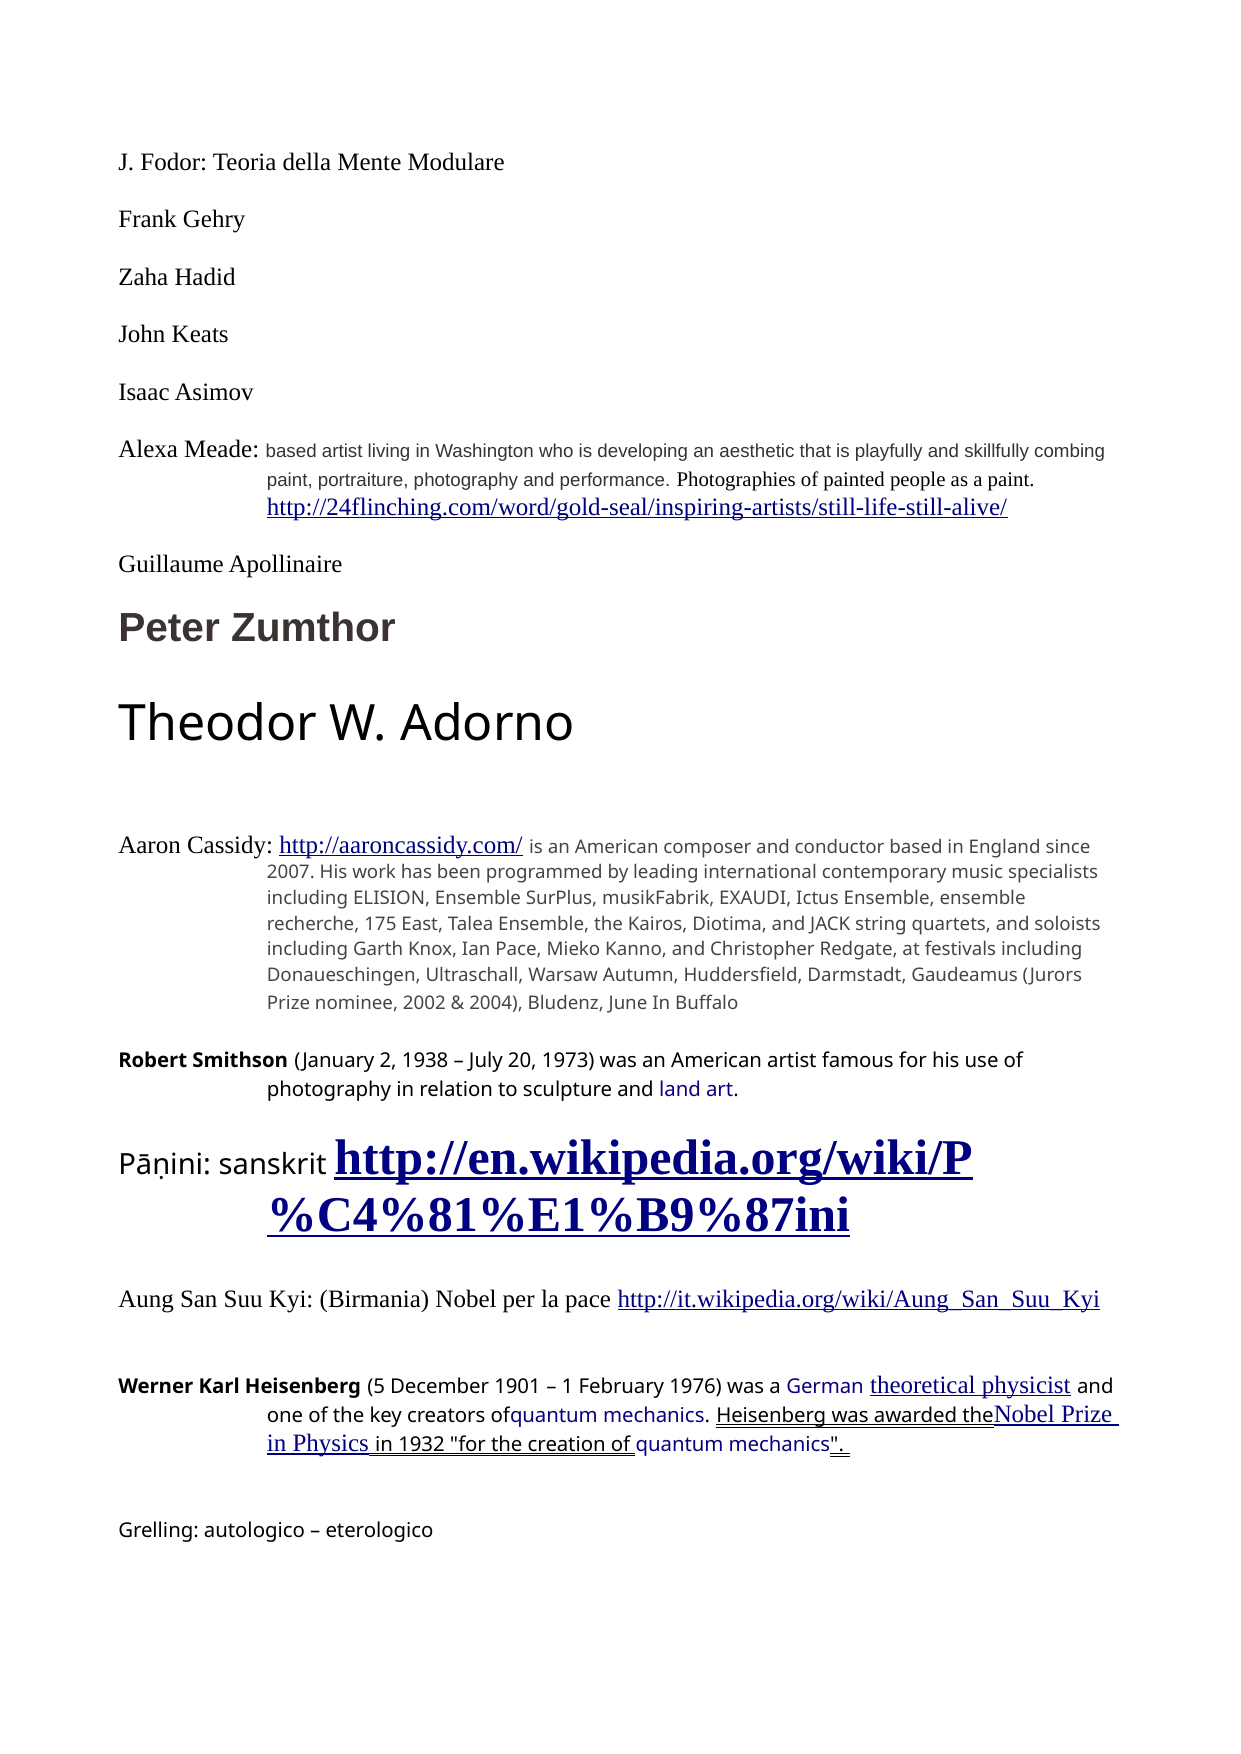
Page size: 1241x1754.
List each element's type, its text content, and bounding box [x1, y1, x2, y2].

text Frank Gehry [118, 204, 1122, 233]
text Aung San Suu Kyi: (Birmania) Nobel per la pace http://it.wikipedia.org/wiki/Aung_San_Suu_Kyi [118, 1284, 1122, 1312]
text Grelling: autologico – eterologico [118, 1515, 1122, 1543]
text Alexa Meade: based artist living in Washington who is developing an aesthetic that is playfully and skillfully combing paint, portraiture, photography and performance. Photographies of painted people as a paint. http://24flinching.com/word/gold-seal/inspiring-artists/still-life-still-alive/ [118, 434, 1122, 521]
text Zaha Hadid [118, 262, 1122, 291]
subtitle Pāṇini: sanskrit http://en.wikipedia.org/wiki/P%C4%81%E1%B9%87ini [118, 1127, 1122, 1242]
text Aaron Cassidy: http://aaroncassidy.com/ is an American composer and conductor based in England since 2007. His work has been programmed by leading international contemporary music specialists including ELISION, Ensemble SurPlus, musikFabrik, EXAUDI, Ictus Ensemble, ensemble recherche, 175 East, Talea Ensemble, the Kairos, Diotima, and JACK string quartets, and soloists including Garth Knox, Ian Pace, Mieko Kanno, and Christopher Redgate, at festivals including Donaueschingen, Ultraschall, Warsaw Autumn, Huddersfield, Darmstadt, Gaudeamus (Jurors Prize nominee, 2002 & 2004), Bludenz, June In Buffalo [118, 830, 1122, 1015]
text Guillaume Apollinaire [118, 549, 1122, 578]
subtitle Peter Zumthor [118, 603, 1122, 650]
text J. Fodor: Teoria della Mente Modulare [118, 147, 1122, 176]
text Robert Smithson (January 2, 1938 – July 20, 1973) was an American artist famous for his use of photography in relation to sculpture and land art. [118, 1044, 1122, 1102]
subtitle Theodor W. Adorno [118, 687, 1122, 756]
text Werner Karl Heisenberg (5 December 1901 – 1 February 1976) was a German theoretical physicist and one of the key creators ofquantum mechanics. Heisenberg was awarded theNobel Prize in Physics in 1932 "for the creation of quantum mechanics". [118, 1370, 1122, 1458]
text Isaac Asimov [118, 377, 1122, 406]
text John Keats [118, 319, 1122, 348]
